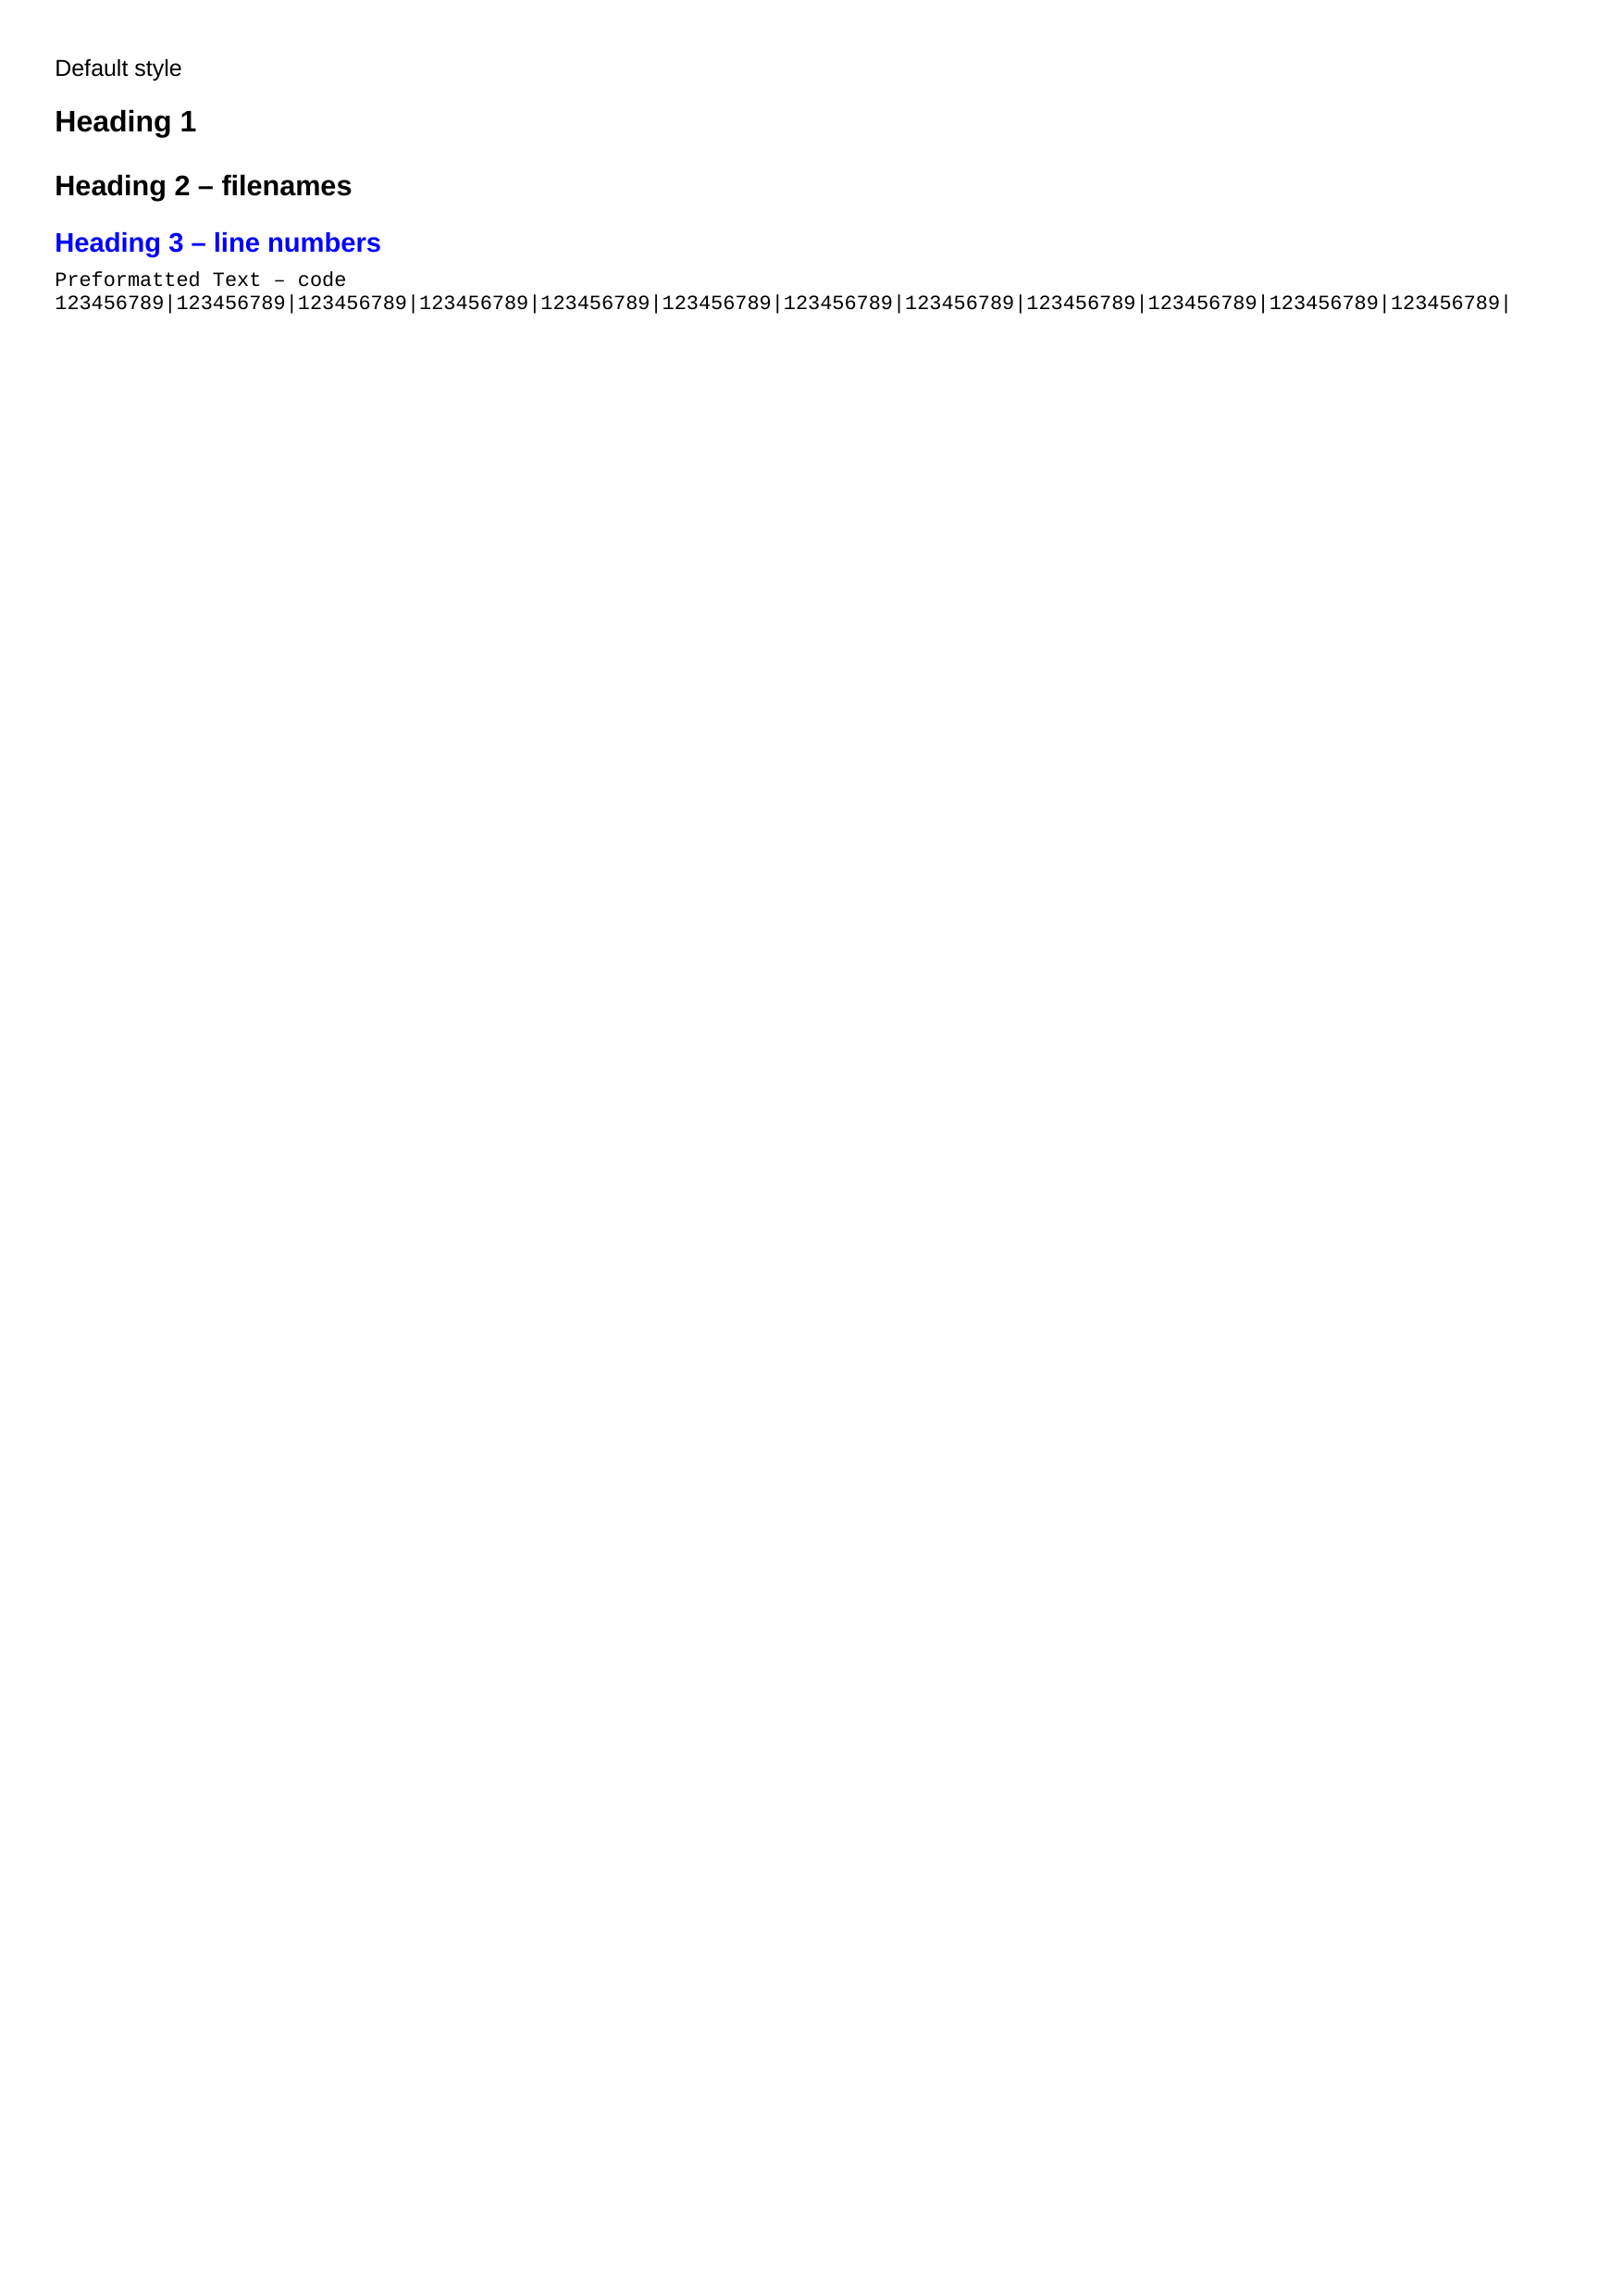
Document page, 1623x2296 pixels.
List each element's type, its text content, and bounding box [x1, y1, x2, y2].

subtitle Heading 1 [55, 105, 1568, 139]
text 123456789|123456789|123456789|123456789|123456789|123456789|123456789|123456789|123456789|123456789|123456789|123456789| [55, 292, 1568, 316]
subtitle Heading 3 – line numbers [55, 227, 1568, 258]
subtitle Heading 2 – filenames [55, 169, 1568, 202]
text Default style [55, 55, 1568, 81]
text Preformatted Text – code [55, 269, 1568, 292]
